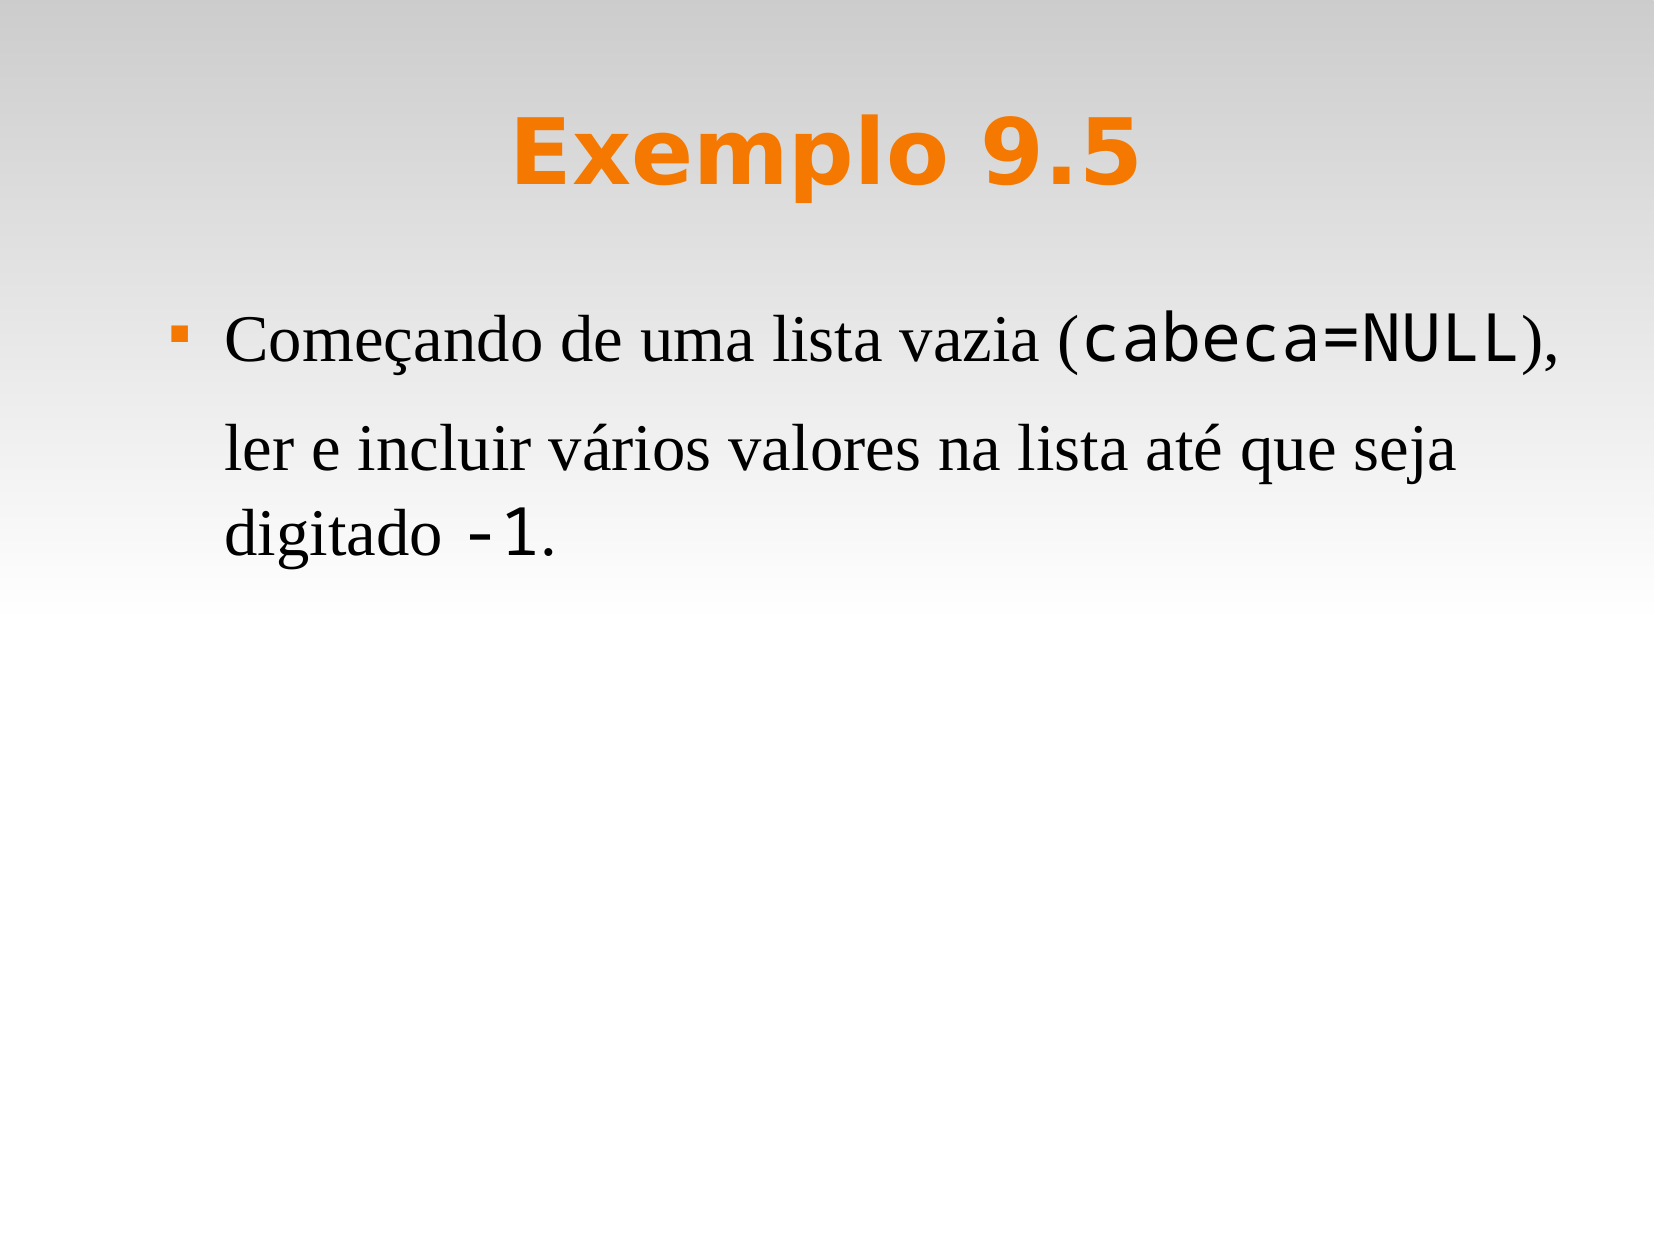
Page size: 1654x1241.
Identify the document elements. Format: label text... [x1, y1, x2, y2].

list Começando de uma lista vazia (cabeca=NULL), ler e incluir vários valores na lista até que seja digitado -1. [82, 290, 1571, 1120]
title Exemplo 9.5 [82, 49, 1571, 257]
